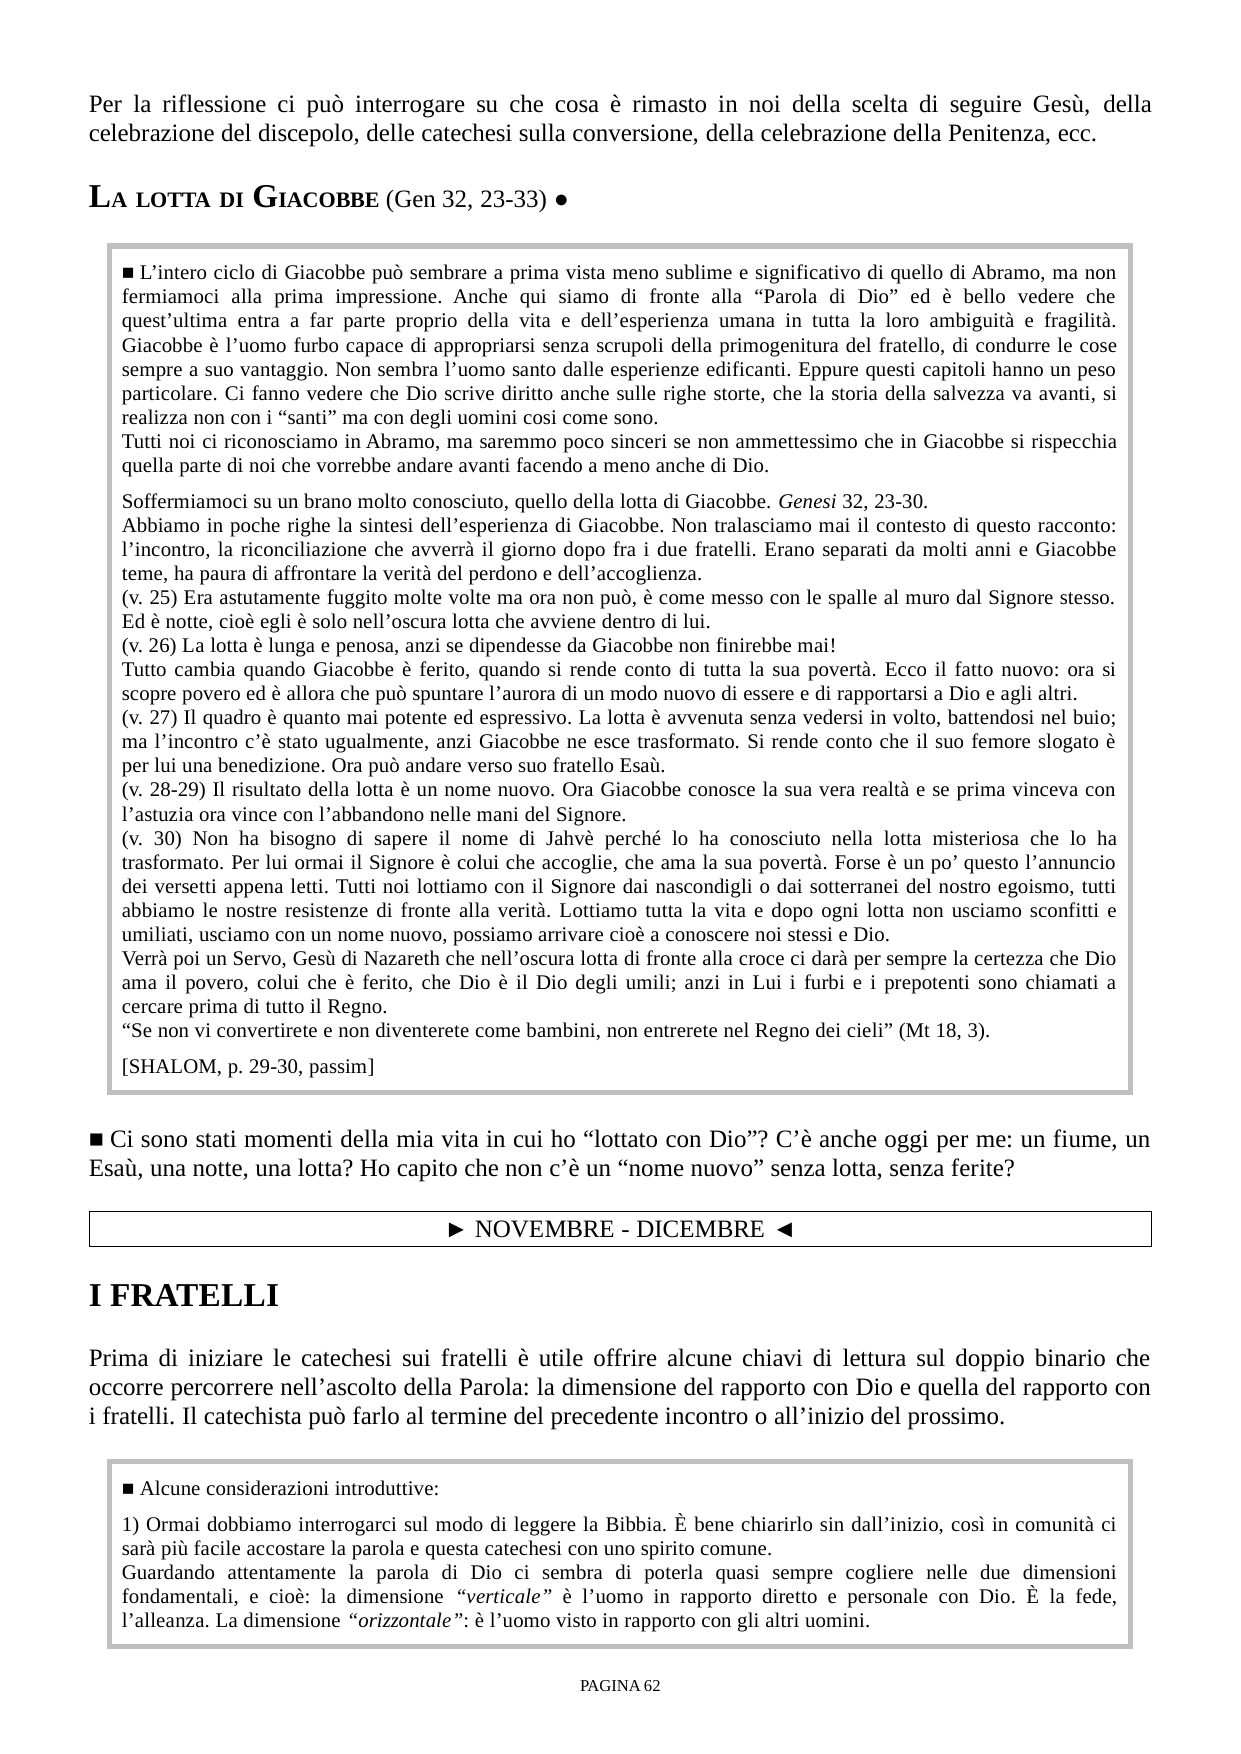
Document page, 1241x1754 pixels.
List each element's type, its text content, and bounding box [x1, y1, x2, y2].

table_header ■ L’intero ciclo di Giacobbe può sembrare a prima vista meno sublime e significativo di quello di Abramo, ma non fermiamoci alla prima impressione. Anche qui siamo di fronte alla “Parola di Dio” ed è bello vedere che quest’ultima entra a far parte proprio della vita e dell’esperienza umana in tutta la loro ambiguità e fragilità. Giacobbe è l’uomo furbo capace di appropriarsi senza scrupoli della primogenitura del fratello, di condurre le cose sempre a suo vantaggio. Non sembra l’uomo santo dalle esperienze edificanti. Eppure questi capitoli hanno un peso particolare. Ci fanno vedere che Dio scrive diritto anche sulle righe storte, che la storia della salvezza va avanti, si realizza non con i “santi” ma con degli uomini cosi come sono. Tutti noi ci riconosciamo in Abramo, ma saremmo poco sinceri se non ammettessimo che in Giacobbe si rispecchia quella parte di noi che vorrebbe andare avanti facendo a meno anche di Dio. Soffermiamoci su un brano molto conosciuto, quello della lotta di Giacobbe. Genesi 32, 23-30. Abbiamo in poche righe la sintesi dell’esperienza di Giacobbe. Non tralasciamo mai il contesto di questo racconto: l’incontro, la riconciliazione che avverrà il giorno dopo fra i due fratelli. Erano separati da molti anni e Giacobbe teme, ha paura di affrontare la verità del perdono e dell’accoglienza. (v. 25) Era astutamente fuggito molte volte ma ora non può, è come messo con le spalle al muro dal Signore stesso. Ed è notte, cioè egli è solo nell’oscura lotta che avviene dentro di lui. (v. 26) La lotta è lunga e penosa, anzi se dipendesse da Giacobbe non finirebbe mai! Tutto cambia quando Giacobbe è ferito, quando si rende conto di tutta la sua povertà. Ecco il fatto nuovo: ora si scopre povero ed è allora che può spuntare l’aurora di un modo nuovo di essere e di rapportarsi a Dio e agli altri. (v. 27) Il quadro è quanto mai potente ed espressivo. La lotta è avvenuta senza vedersi in volto, battendosi nel buio; ma l’incontro c’è stato ugualmente, anzi Giacobbe ne esce trasformato. Si rende conto che il suo femore slogato è per lui una benedizione. Ora può andare verso suo fratello Esaù. (v. 28-29) Il risultato della lotta è un nome nuovo. Ora Giacobbe conosce la sua vera realtà e se prima vinceva con l’astuzia ora vince con l’abbandono nelle mani del Signore. (v. 30) Non ha bisogno di sapere il nome di Jahvè perché lo ha conosciuto nella lotta misteriosa che lo ha trasformato. Per lui ormai il Signore è colui che accoglie, che ama la sua povertà. Forse è un po’ questo l’annuncio dei versetti appena letti. Tutti noi lottiamo con il Signore dai nascondigli o dai sotterranei del nostro egoismo, tutti abbiamo le nostre resistenze di fronte alla verità. Lottiamo tutta la vita e dopo ogni lotta non usciamo sconfitti e umiliati, usciamo con un nome nuovo, possiamo arrivare cioè a conoscere noi stessi e Dio. Verrà poi un Servo, Gesù di Nazareth che nell’oscura lotta di fronte alla croce ci darà per sempre la certezza che Dio ama il povero, colui che è ferito, che Dio è il Dio degli umili; anzi in Lui i furbi e i prepotenti sono chiamati a cercare prima di tutto il Regno. “Se non vi convertirete e non diventerete come bambini, non entrerete nel Regno dei cieli” (Mt 18, 3). [SHALOM, p. 29-30, passim] [112, 249, 1128, 1089]
text La lotta di Giacobbe (Gen 32, 23-33) ● [88, 176, 1152, 214]
text Per la riflessione ci può interrogare su che cosa è rimasto in noi della scelta di seguire Gesù, della celebrazione del discepolo, delle catechesi sulla conversione, della celebrazione della Penitenza, ecc. [88, 88, 1152, 147]
text ■ Ci sono stati momenti della mia vita in cui ho “lottato con Dio”? C’è anche oggi per me: un fiume, un Esaù, una notte, una lotta? Ho capito che non c’è un “nome nuovo” senza lotta, senza ferite? [88, 1124, 1152, 1182]
text I FRATELLI [88, 1275, 1152, 1314]
text ► NOVEMBRE - DICEMBRE ◄ [90, 1212, 1151, 1246]
text Prima di iniziare le catechesi sui fratelli è utile offrire alcune chiavi di lettura sul doppio binario che occorre percorrere nell’ascolto della Parola: la dimensione del rapporto con Dio e quella del rapporto con i fratelli. Il catechista può farlo al termine del precedente incontro o all’inizio del prossimo. [88, 1343, 1152, 1430]
table_header ■ Alcune considerazioni introduttive: 1) Ormai dobbiamo interrogarci sul modo di leggere la Bibbia. È bene chiarirlo sin dall’inizio, così in comunità ci sarà più facile accostare la parola e questa catechesi con uno spirito comune. Guardando attentamente la parola di Dio ci sembra di poterla quasi sempre cogliere nelle due dimensioni fondamentali, e cioè: la dimensione “verticale” è l’uomo in rapporto diretto e personale con Dio. È la fede, l’alleanza. La dimensione “orizzontale”: è l’uomo visto in rapporto con gli altri uomini. [112, 1464, 1128, 1644]
